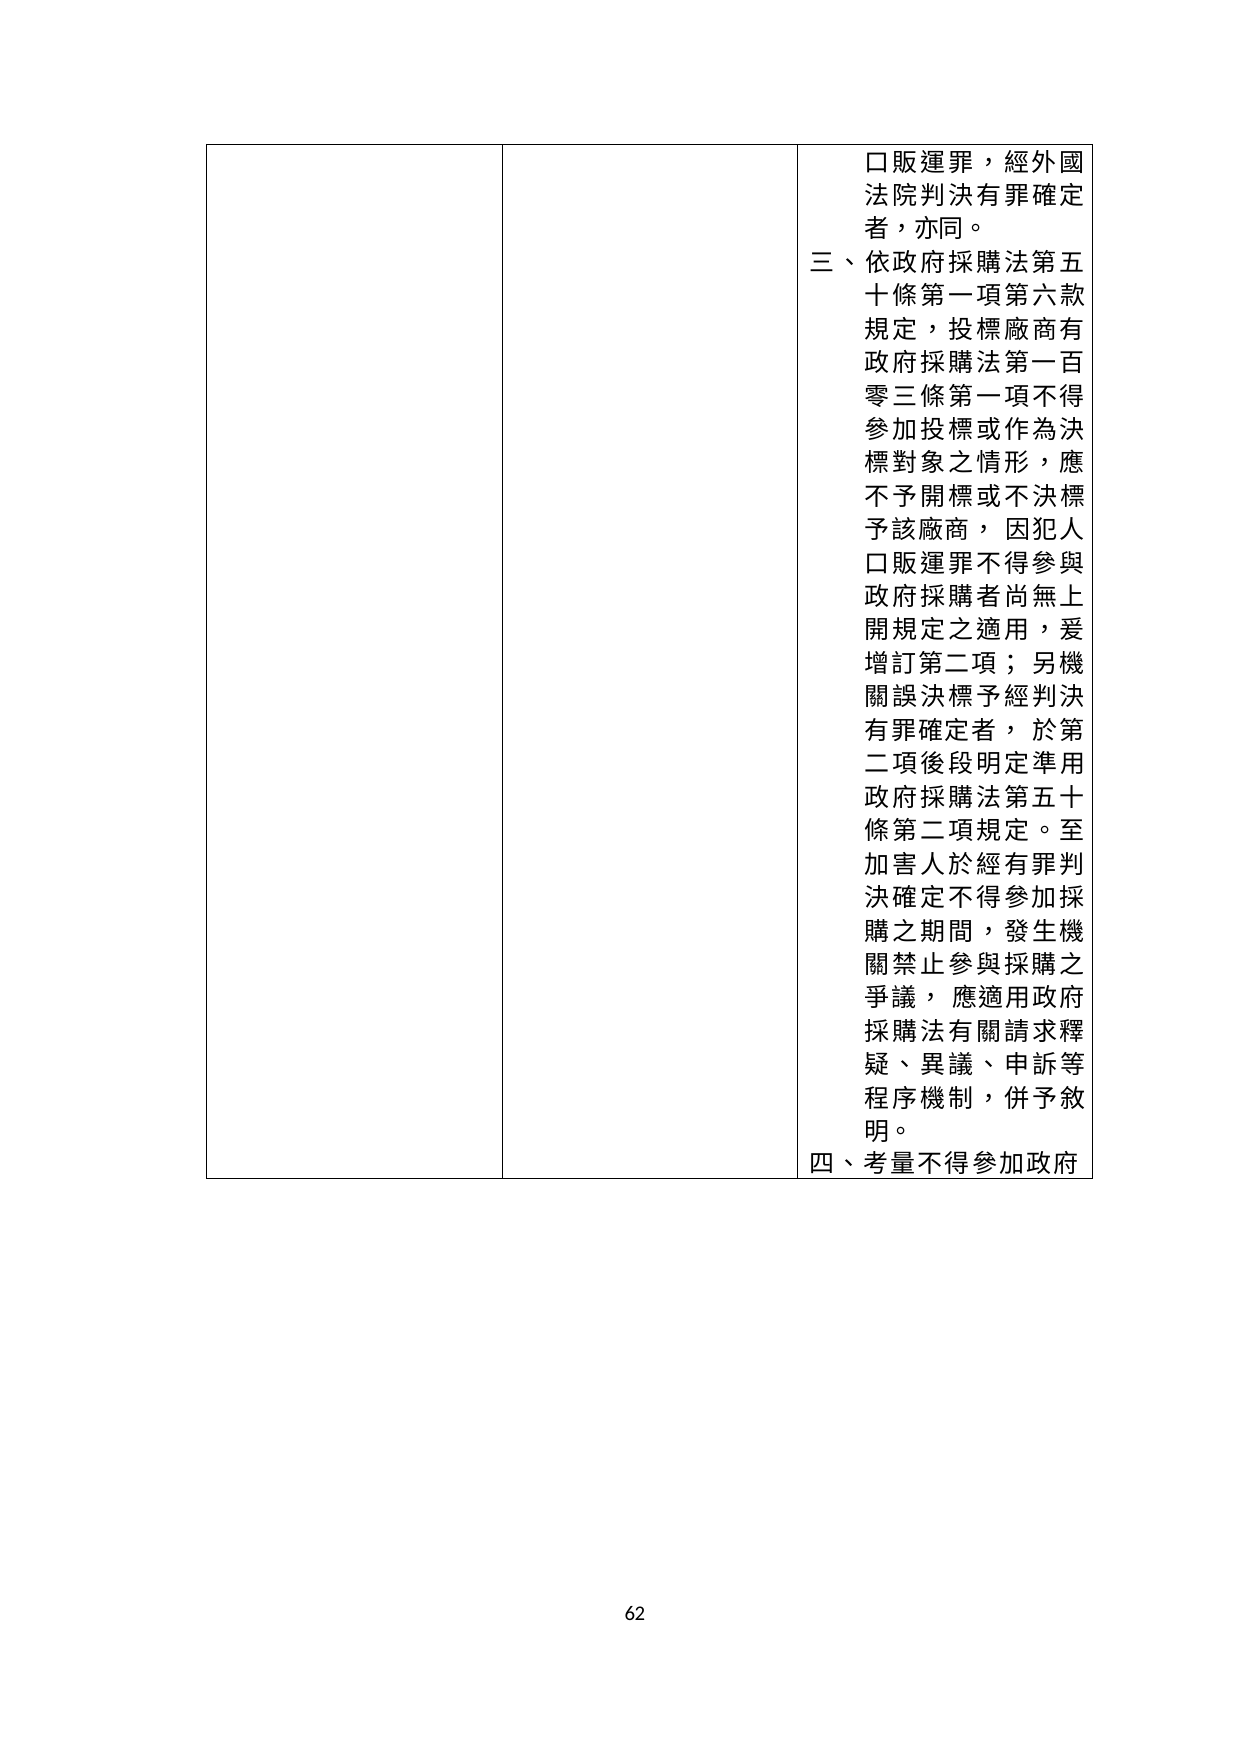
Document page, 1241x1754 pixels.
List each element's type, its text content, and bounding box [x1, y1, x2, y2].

table_header 口販運罪，經外國法院判決有罪確定者，亦同。 三、依政府採購法第五十條第一項第六款規定，投標廠商有政府採購法第一百零三條第一項不得參加投標或作為決標對象之情形，應不予開標或不決標予該廠商， 因犯人口販運罪不得參與政府採購者尚無上開規定之適用，爰增訂第二項； 另機關誤決標予經判決有罪確定者， 於第二項後段明定準用政府採購法第五十條第二項規定。至加害人於經有罪判決確定不得參加採購之期間，發生機關禁止參與採購之爭議， 應適用政府採購法有關請求釋疑、異議、申訴等程序機制，併予敘明。 四、考量不得參加政府 [798, 145, 1092, 1178]
table_header [207, 145, 502, 1178]
table_header [503, 145, 797, 1178]
